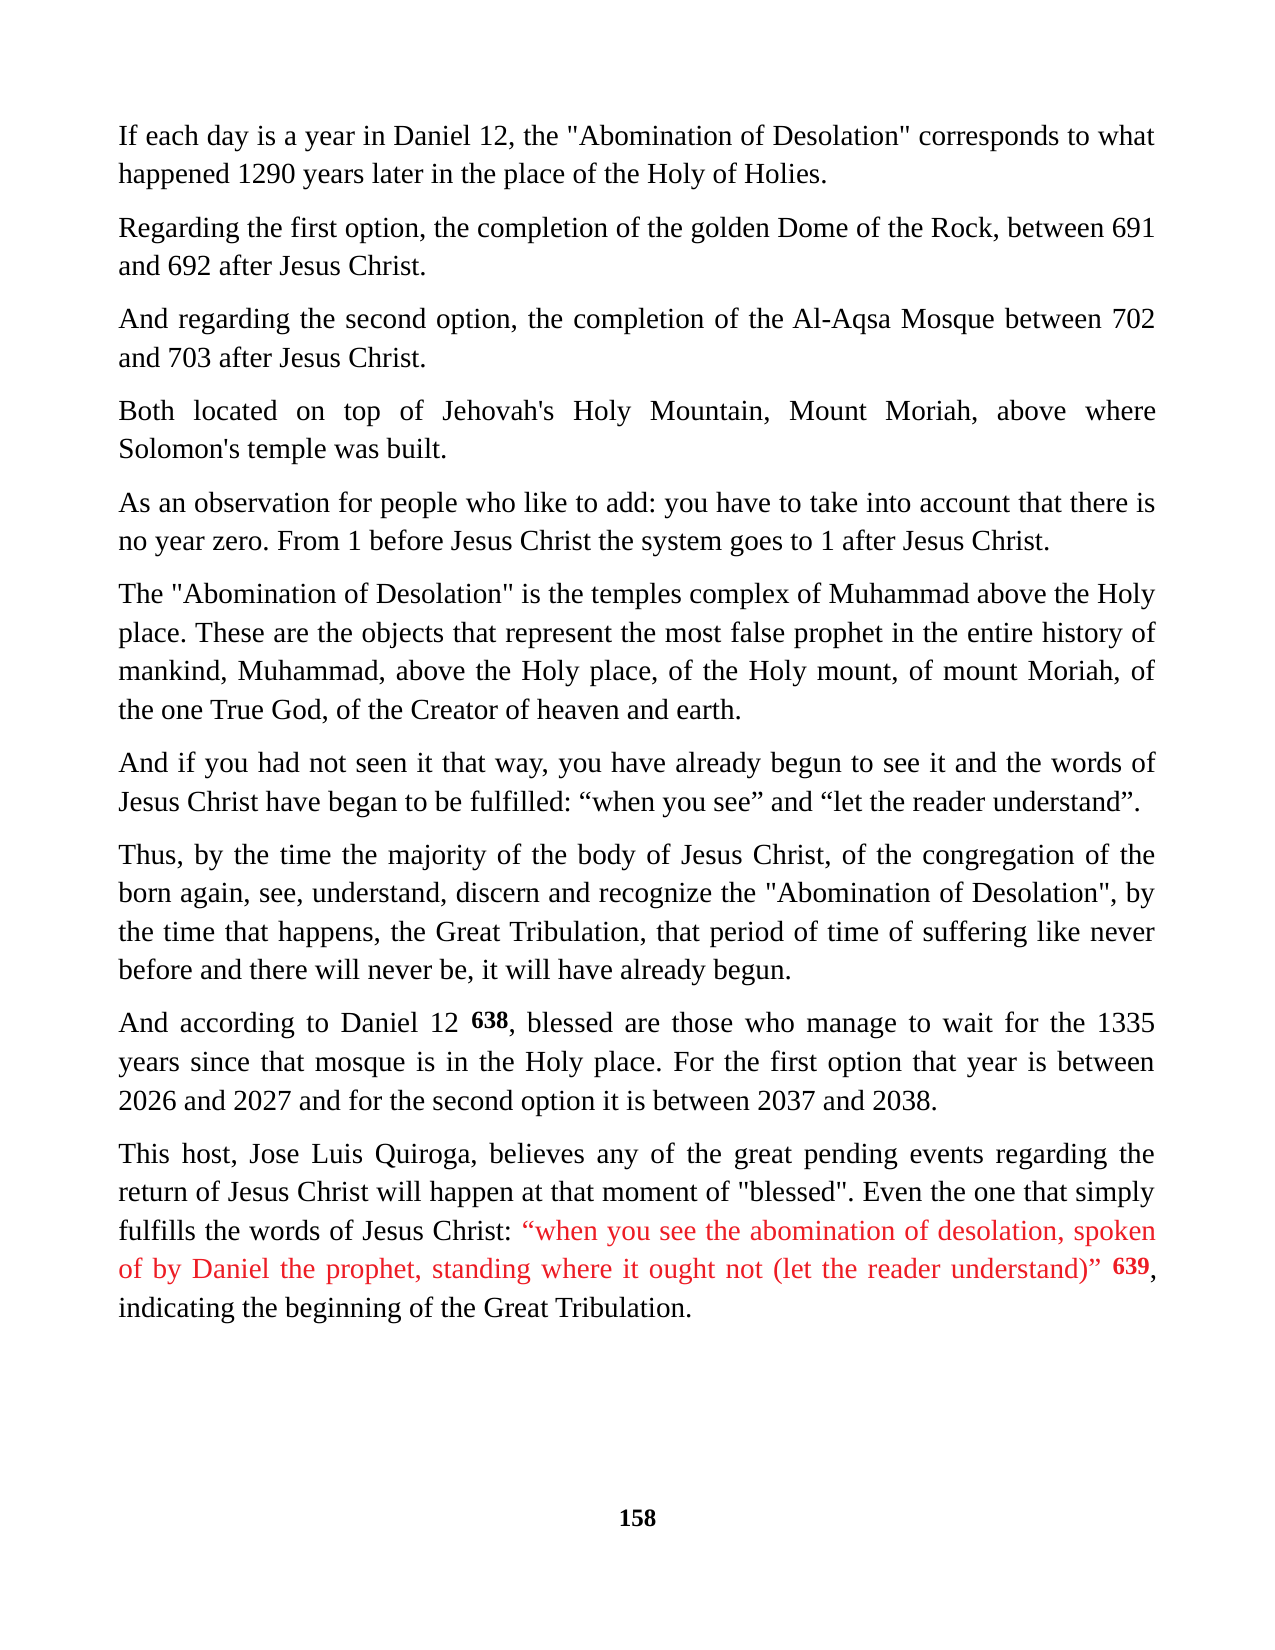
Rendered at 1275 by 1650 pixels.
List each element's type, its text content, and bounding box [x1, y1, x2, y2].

text The "Abomination of Desolation" is the temples complex of Muhammad above the Holy place. These are the objects that represent the most false prophet in the entire history of mankind, Muhammad, above the Holy place, of the Holy mount, of mount Moriah, of the one True God, of the Creator of heaven and earth. [118, 576, 1157, 726]
text Regarding the first option, the completion of the golden Dome of the Rock, between 691 and 692 after Jesus Christ. [118, 210, 1157, 282]
text Both located on top of Jehovah's Holy Mountain, Mount Moriah, above where Solomon's temple was built. [118, 393, 1157, 465]
text And if you had not seen it that way, you have already begun to see it and the words of Jesus Christ have began to be fulfilled: “when you see” and “let the reader understand”. [118, 745, 1157, 817]
text As an observation for people who like to add: you have to take into account that there is no year zero. From 1 before Jesus Christ the system goes to 1 after Jesus Christ. [118, 485, 1157, 557]
text And according to Daniel 12 , blessed are those who manage to wait for the 1335 years since that mosque is in the Holy place. For the first option that year is between 2026 and 2027 and for the second option it is between 2037 and 2038. [118, 1006, 1157, 1116]
text Thus, by the time the majority of the body of Jesus Christ, of the congregation of the born again, see, understand, discern and recognize the "Abomination of Desolation", by the time that happens, the Great Tribulation, that period of time of suffering like never before and there will never be, it will have already begun. [118, 837, 1157, 986]
text This host, Jose Luis Quiroga, believes any of the great pending events regarding the return of Jesus Christ will happen at that moment of "blessed". Even the one that simply fulfills the words of Jesus Christ: “when you see the abomination of desolation, spoken of by Daniel the prophet, standing where it ought not (let the reader understand)” , indicating the beginning of the Great Tribulation. [118, 1136, 1157, 1323]
text And regarding the second option, the completion of the Al-Aqsa Mosque between 702 and 703 after Jesus Christ. [118, 301, 1157, 373]
text If each day is a year in Daniel 12, the "Abomination of Desolation" corresponds to what happened 1290 years later in the place of the Holy of Holies. [118, 118, 1157, 190]
